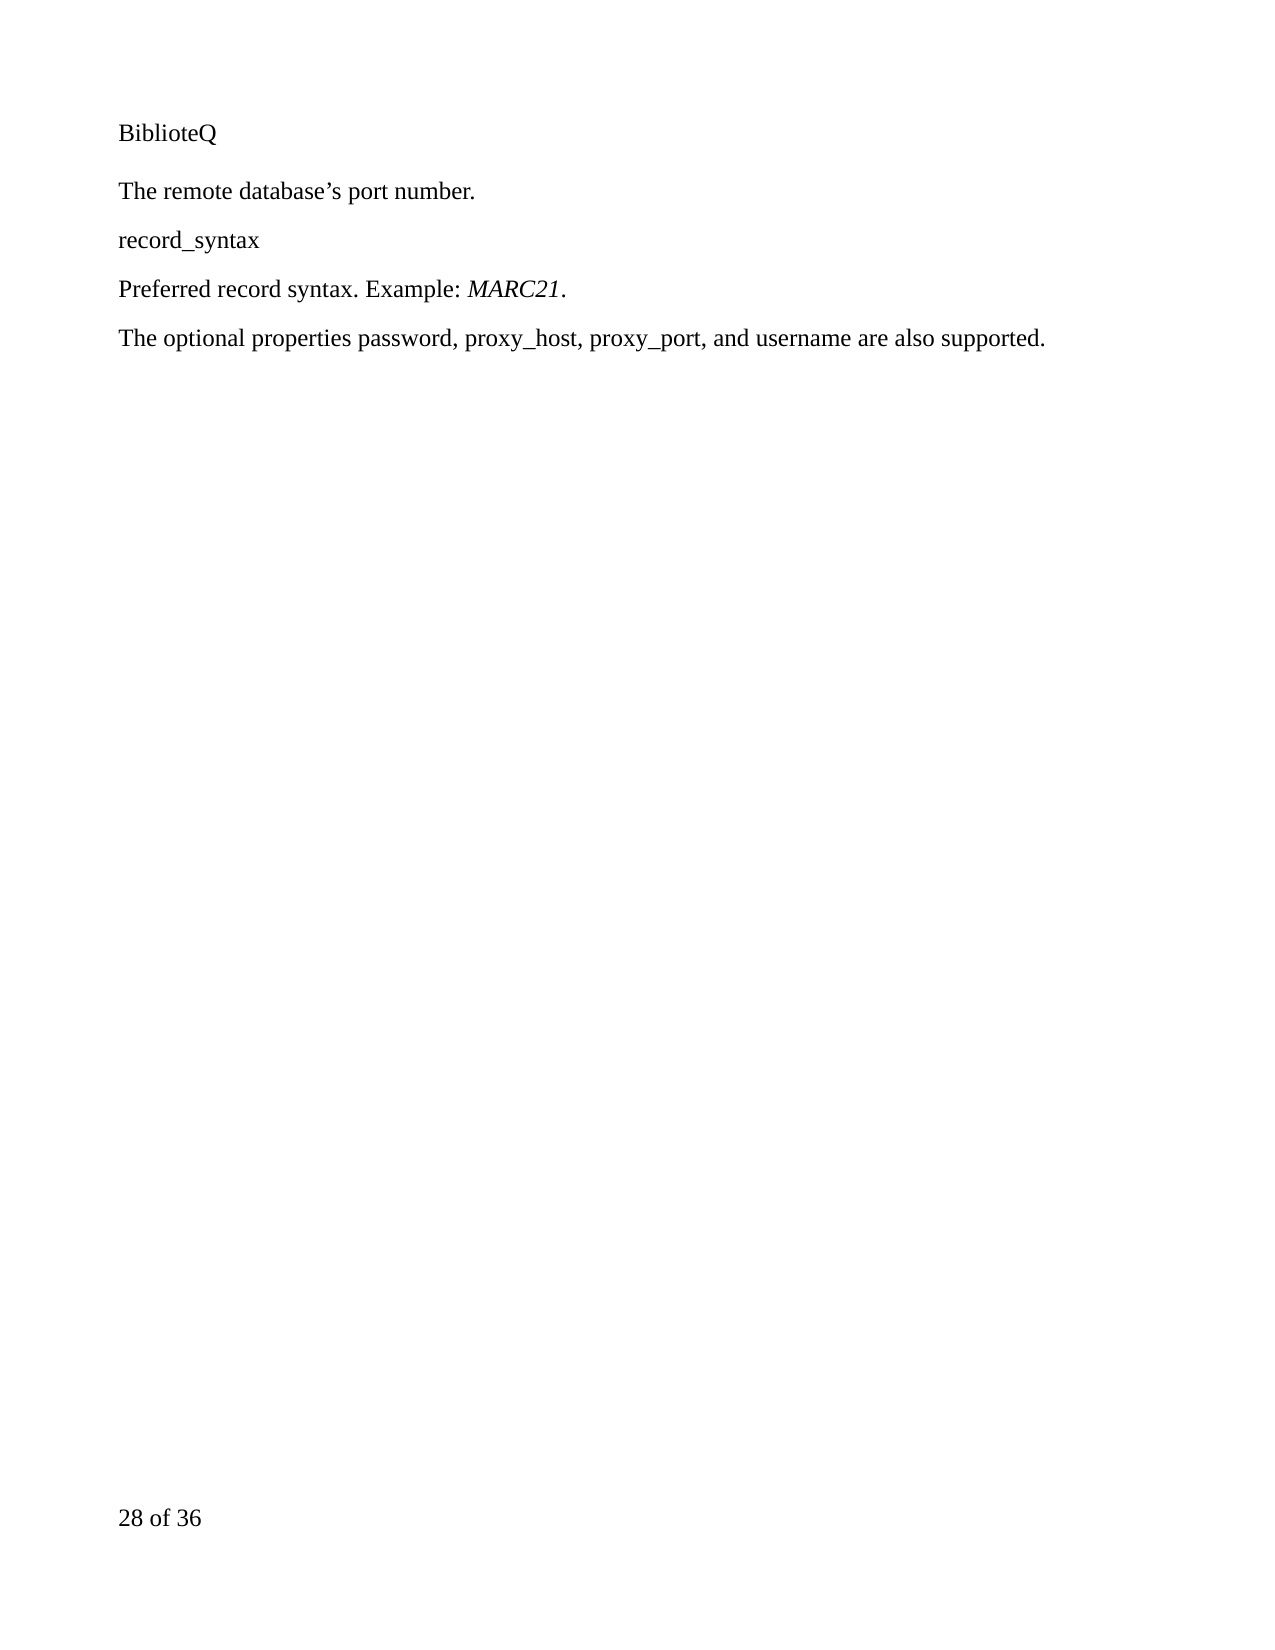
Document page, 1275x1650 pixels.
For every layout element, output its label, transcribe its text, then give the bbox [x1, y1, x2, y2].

text The optional properties password, proxy_host, proxy_port, and username are also supported. [118, 323, 1157, 352]
text Preferred record syntax. Example: MARC21. [118, 274, 1157, 303]
text The remote database’s port number. [118, 176, 1157, 205]
text record_syntax [118, 225, 1157, 254]
